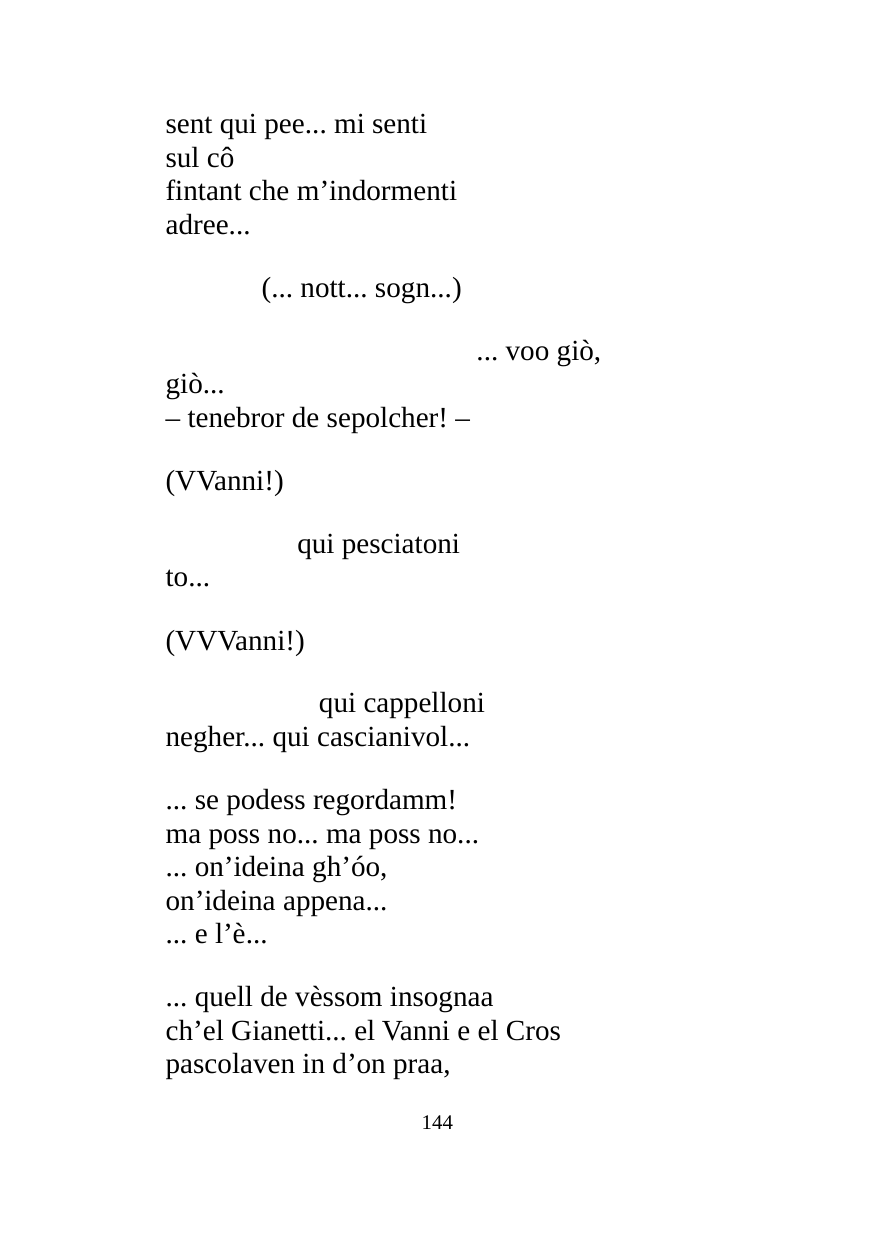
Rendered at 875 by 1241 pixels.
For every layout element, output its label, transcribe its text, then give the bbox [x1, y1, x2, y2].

text ... quell de vèssom insognaa ch’el Gianetti... el Vanni e el Cros pascolaven in d’on praa, [165, 979, 768, 1080]
text qui pesciatoni [297, 526, 768, 559]
text ... voo giò, [476, 333, 768, 366]
text negher... qui cascianivol... [165, 719, 768, 753]
text ... se podess regordamm! ma poss no... ma poss no... ... on’ideina gh’óo, on’ideina appena... ... e l’è... [165, 782, 768, 950]
text giò... – tenebror de sepolcher! – [165, 366, 768, 433]
text qui cappelloni [319, 686, 768, 719]
text (VVVanni!) [165, 623, 768, 656]
text (... nott... sogn...) [261, 270, 768, 303]
text (VVanni!) [165, 463, 768, 497]
text to... [165, 559, 768, 593]
text sent qui pee... mi senti sul cô fintant che m’indormenti adree... [165, 106, 768, 240]
